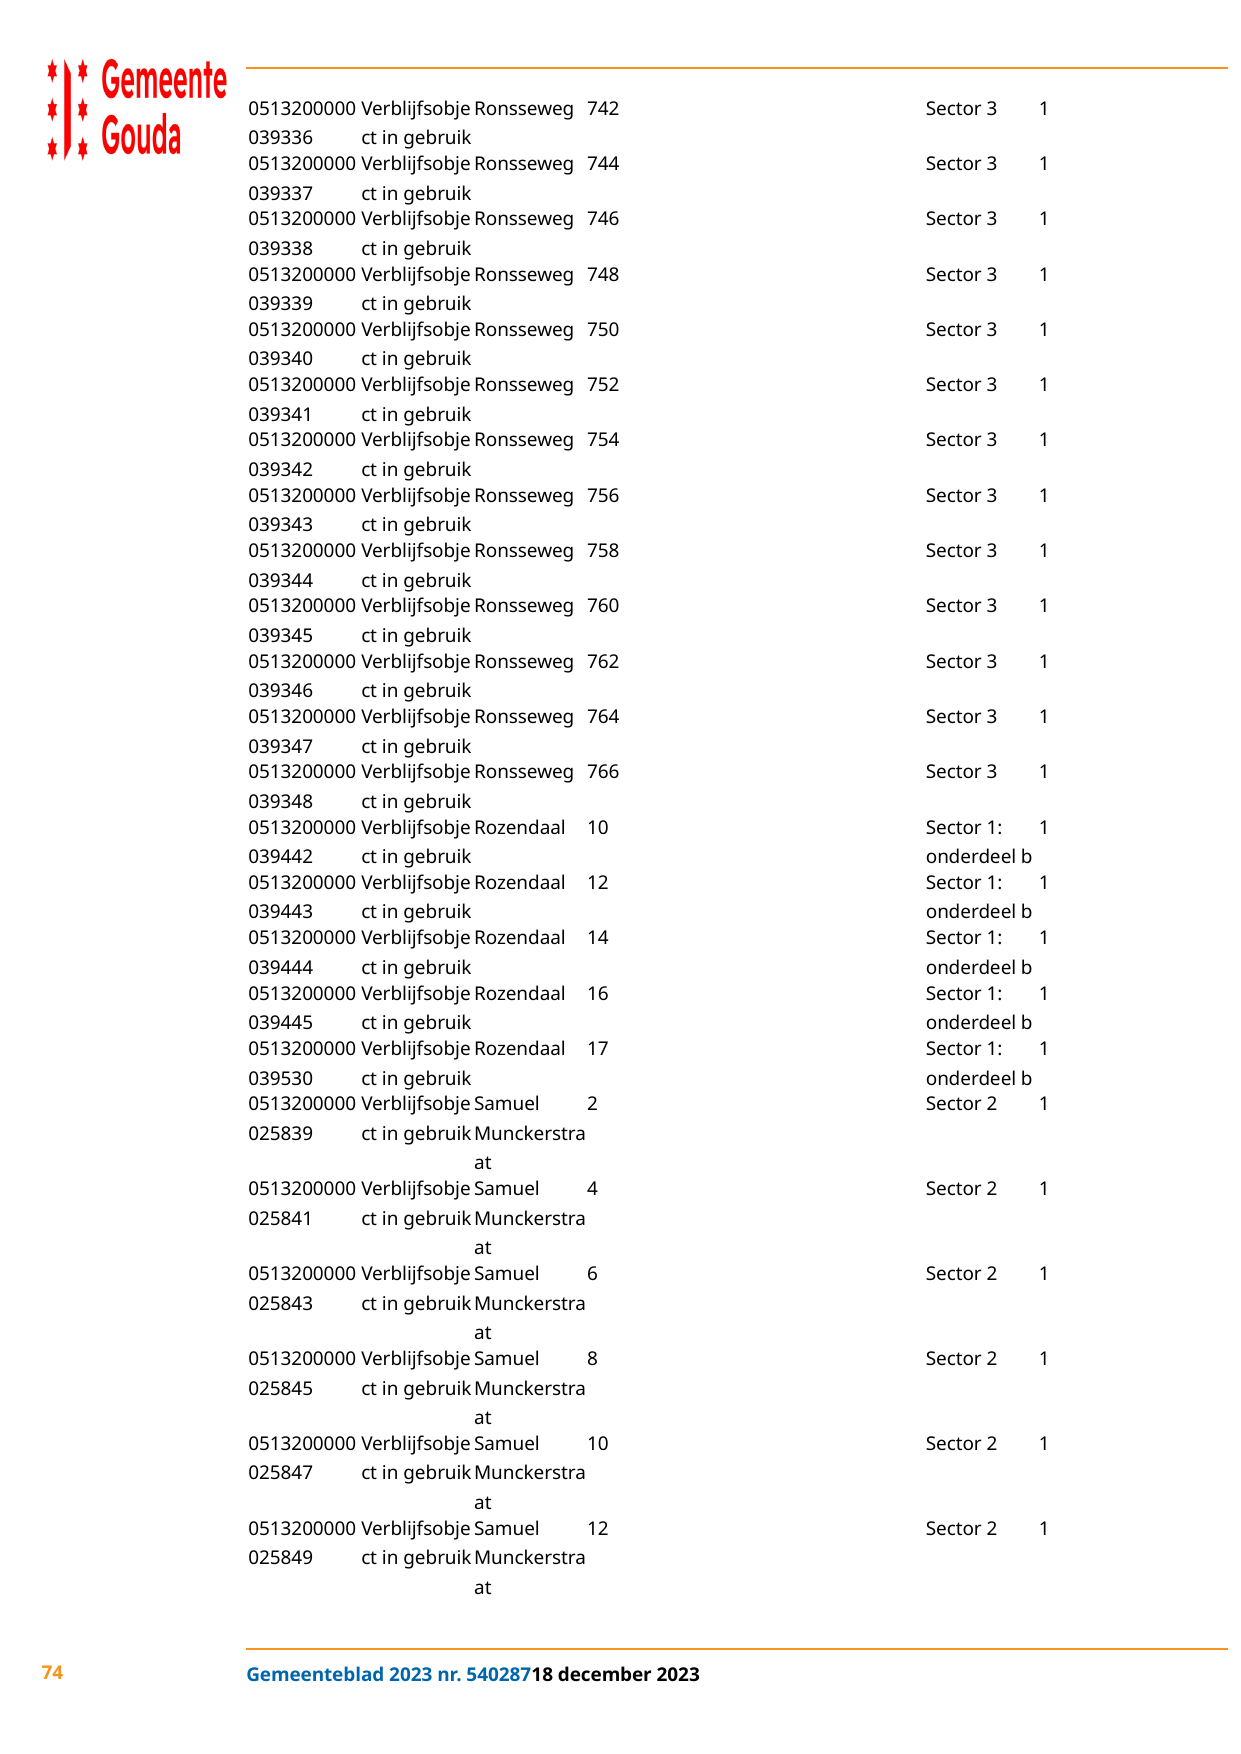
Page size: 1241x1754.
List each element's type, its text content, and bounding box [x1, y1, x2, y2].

table_cell [700, 1260, 813, 1345]
table_cell 2 [587, 1090, 700, 1175]
table_cell 0513200000039345 [248, 593, 361, 648]
table_cell Sector 2 [926, 1260, 1038, 1345]
table_cell Ronsseweg [474, 261, 587, 316]
table_cell Ronsseweg [474, 371, 587, 427]
table_cell 0513200000025841 [248, 1175, 361, 1260]
table_cell 8 [587, 1345, 700, 1430]
table_cell Sector 3 [926, 482, 1038, 537]
table_cell 756 [587, 482, 700, 537]
table_cell Sector 1: onderdeel b [926, 980, 1038, 1035]
table_cell 1 [1039, 537, 1152, 593]
table_cell Rozendaal [474, 1035, 587, 1090]
table_cell 750 [587, 316, 700, 371]
table_cell Verblijfsobject in gebruik [361, 1175, 474, 1260]
table_cell 0513200000039339 [248, 261, 361, 316]
table_cell [813, 1035, 926, 1090]
table_cell 4 [587, 1175, 700, 1260]
table_cell Sector 3 [926, 205, 1038, 261]
table_cell Ronsseweg [474, 703, 587, 758]
table_cell Sector 3 [926, 95, 1038, 150]
table_cell [813, 980, 926, 1035]
table_cell 14 [587, 925, 700, 980]
table_cell 1 [1039, 150, 1152, 205]
table_cell Sector 1: onderdeel b [926, 869, 1038, 924]
table_cell Rozendaal [474, 980, 587, 1035]
table_cell 742 [587, 95, 700, 150]
table_cell Sector 3 [926, 150, 1038, 205]
table_cell Samuel Munckerstraat [474, 1090, 587, 1175]
table_cell 1 [1039, 980, 1152, 1035]
table_cell Verblijfsobject in gebruik [361, 95, 474, 150]
table_cell Ronsseweg [474, 537, 587, 593]
table_cell 0513200000039341 [248, 371, 361, 427]
table_cell Sector 2 [926, 1175, 1038, 1260]
table_cell Sector 3 [926, 593, 1038, 648]
table_cell 10 [587, 1430, 700, 1515]
table_cell [813, 1175, 926, 1260]
table_cell Verblijfsobject in gebruik [361, 537, 474, 593]
table_cell 746 [587, 205, 700, 261]
table_cell 0513200000039342 [248, 427, 361, 482]
table_cell Sector 3 [926, 648, 1038, 703]
table_cell 1 [1039, 1260, 1152, 1345]
table_cell Sector 3 [926, 759, 1038, 814]
table_cell [813, 1345, 926, 1430]
table_cell 17 [587, 1035, 700, 1090]
table_cell Verblijfsobject in gebruik [361, 1260, 474, 1345]
table_cell [700, 316, 813, 371]
table_cell Verblijfsobject in gebruik [361, 1035, 474, 1090]
table_cell [813, 537, 926, 593]
table_cell [700, 261, 813, 316]
table_cell 0513200000039340 [248, 316, 361, 371]
table_cell Sector 3 [926, 427, 1038, 482]
table_cell 0513200000039338 [248, 205, 361, 261]
table_cell Rozendaal [474, 925, 587, 980]
table_cell 1 [1039, 261, 1152, 316]
table_cell Ronsseweg [474, 150, 587, 205]
table_cell Verblijfsobject in gebruik [361, 427, 474, 482]
table_cell [813, 925, 926, 980]
table_cell Ronsseweg [474, 648, 587, 703]
table_cell [813, 703, 926, 758]
table_cell [700, 1515, 813, 1600]
table_cell Samuel Munckerstraat [474, 1175, 587, 1260]
table_cell [700, 205, 813, 261]
table_cell [700, 1035, 813, 1090]
table_cell Verblijfsobject in gebruik [361, 869, 474, 924]
table_cell Verblijfsobject in gebruik [361, 703, 474, 758]
table_cell 0513200000039346 [248, 648, 361, 703]
table_cell 1 [1039, 316, 1152, 371]
table_cell Verblijfsobject in gebruik [361, 261, 474, 316]
table_cell [813, 261, 926, 316]
table_cell 744 [587, 150, 700, 205]
table_cell 0513200000039442 [248, 814, 361, 869]
table_cell Verblijfsobject in gebruik [361, 648, 474, 703]
table_cell Sector 1: onderdeel b [926, 925, 1038, 980]
table_cell 766 [587, 759, 700, 814]
table_cell Sector 3 [926, 316, 1038, 371]
table_cell Ronsseweg [474, 205, 587, 261]
table_cell Verblijfsobject in gebruik [361, 759, 474, 814]
table_cell [700, 703, 813, 758]
table_cell Verblijfsobject in gebruik [361, 925, 474, 980]
table_cell [700, 482, 813, 537]
table_cell Sector 2 [926, 1515, 1038, 1600]
table_cell Verblijfsobject in gebruik [361, 814, 474, 869]
table_cell 754 [587, 427, 700, 482]
table_cell 0513200000039443 [248, 869, 361, 924]
table_cell 1 [1039, 869, 1152, 924]
table_cell 0513200000039347 [248, 703, 361, 758]
table_cell Ronsseweg [474, 316, 587, 371]
table_cell [700, 925, 813, 980]
table_cell Ronsseweg [474, 593, 587, 648]
table_cell [813, 648, 926, 703]
table_cell 1 [1039, 1515, 1152, 1600]
table_cell 1 [1039, 814, 1152, 869]
table_cell [813, 427, 926, 482]
table_cell [813, 150, 926, 205]
table_cell [700, 150, 813, 205]
table_cell [813, 95, 926, 150]
table_cell 1 [1039, 1345, 1152, 1430]
table_cell 0513200000039337 [248, 150, 361, 205]
table_cell [813, 482, 926, 537]
table_cell Sector 2 [926, 1345, 1038, 1430]
table_cell [813, 1515, 926, 1600]
table_cell Verblijfsobject in gebruik [361, 980, 474, 1035]
table_cell 0513200000025849 [248, 1515, 361, 1600]
table_cell Verblijfsobject in gebruik [361, 1430, 474, 1515]
table_cell [700, 980, 813, 1035]
table_cell 12 [587, 1515, 700, 1600]
table_cell 0513200000039348 [248, 759, 361, 814]
table_cell [813, 869, 926, 924]
table_cell 1 [1039, 95, 1152, 150]
table_cell Verblijfsobject in gebruik [361, 316, 474, 371]
table_cell 1 [1039, 482, 1152, 537]
table_cell [700, 869, 813, 924]
table_cell [813, 1430, 926, 1515]
table_cell [700, 95, 813, 150]
table_cell [813, 814, 926, 869]
table_cell [813, 371, 926, 427]
table_cell Samuel Munckerstraat [474, 1515, 587, 1600]
table_cell [700, 1090, 813, 1175]
table_cell Samuel Munckerstraat [474, 1260, 587, 1345]
table_cell 12 [587, 869, 700, 924]
table_cell 0513200000025843 [248, 1260, 361, 1345]
table_cell [813, 316, 926, 371]
table_cell Sector 1: onderdeel b [926, 1035, 1038, 1090]
table_cell 0513200000039530 [248, 1035, 361, 1090]
table_cell Sector 1: onderdeel b [926, 814, 1038, 869]
table_cell 1 [1039, 759, 1152, 814]
table_cell 1 [1039, 371, 1152, 427]
table_cell 1 [1039, 427, 1152, 482]
table_cell [700, 648, 813, 703]
table_cell 752 [587, 371, 700, 427]
table_cell Verblijfsobject in gebruik [361, 593, 474, 648]
table_cell 0513200000039344 [248, 537, 361, 593]
table_cell 1 [1039, 1430, 1152, 1515]
table_cell Ronsseweg [474, 759, 587, 814]
table_cell 10 [587, 814, 700, 869]
table_cell [700, 537, 813, 593]
table_cell [813, 205, 926, 261]
table_cell 16 [587, 980, 700, 1035]
table_cell Samuel Munckerstraat [474, 1430, 587, 1515]
table_cell Ronsseweg [474, 427, 587, 482]
table_cell 1 [1039, 593, 1152, 648]
table_cell [813, 1260, 926, 1345]
table_cell 0513200000039444 [248, 925, 361, 980]
table_cell 1 [1039, 1090, 1152, 1175]
table_cell 1 [1039, 1175, 1152, 1260]
table_cell 1 [1039, 703, 1152, 758]
table_cell Sector 2 [926, 1090, 1038, 1175]
table_cell 0513200000039336 [248, 95, 361, 150]
table_cell Sector 3 [926, 703, 1038, 758]
table_cell [700, 1345, 813, 1430]
table_cell 764 [587, 703, 700, 758]
table_cell 1 [1039, 648, 1152, 703]
table_cell 0513200000039343 [248, 482, 361, 537]
table_cell Ronsseweg [474, 482, 587, 537]
table_cell [700, 759, 813, 814]
table_cell Ronsseweg [474, 95, 587, 150]
table_cell 762 [587, 648, 700, 703]
table_cell 6 [587, 1260, 700, 1345]
table_cell [700, 1430, 813, 1515]
table_cell [700, 427, 813, 482]
table_cell Verblijfsobject in gebruik [361, 482, 474, 537]
table_cell Rozendaal [474, 869, 587, 924]
table_cell Sector 3 [926, 371, 1038, 427]
table_cell 748 [587, 261, 700, 316]
picture [41, 47, 231, 172]
table_cell Verblijfsobject in gebruik [361, 371, 474, 427]
table_cell Verblijfsobject in gebruik [361, 150, 474, 205]
table_cell 0513200000039445 [248, 980, 361, 1035]
table_cell Sector 3 [926, 261, 1038, 316]
table_cell 1 [1039, 205, 1152, 261]
table_cell 1 [1039, 1035, 1152, 1090]
table_cell [813, 593, 926, 648]
table_cell 1 [1039, 925, 1152, 980]
table_cell [700, 814, 813, 869]
table_cell Verblijfsobject in gebruik [361, 1515, 474, 1600]
table_cell Verblijfsobject in gebruik [361, 1345, 474, 1430]
table_cell 0513200000025845 [248, 1345, 361, 1430]
table_cell [813, 1090, 926, 1175]
table_cell [700, 371, 813, 427]
table_cell Verblijfsobject in gebruik [361, 205, 474, 261]
table_cell 760 [587, 593, 700, 648]
table_cell Sector 2 [926, 1430, 1038, 1515]
table_cell [813, 759, 926, 814]
table_cell [700, 1175, 813, 1260]
table_cell Rozendaal [474, 814, 587, 869]
table_cell 758 [587, 537, 700, 593]
table_cell Sector 3 [926, 537, 1038, 593]
table_cell Samuel Munckerstraat [474, 1345, 587, 1430]
table_cell 0513200000025839 [248, 1090, 361, 1175]
table_cell [700, 593, 813, 648]
table_cell Verblijfsobject in gebruik [361, 1090, 474, 1175]
table_cell 0513200000025847 [248, 1430, 361, 1515]
